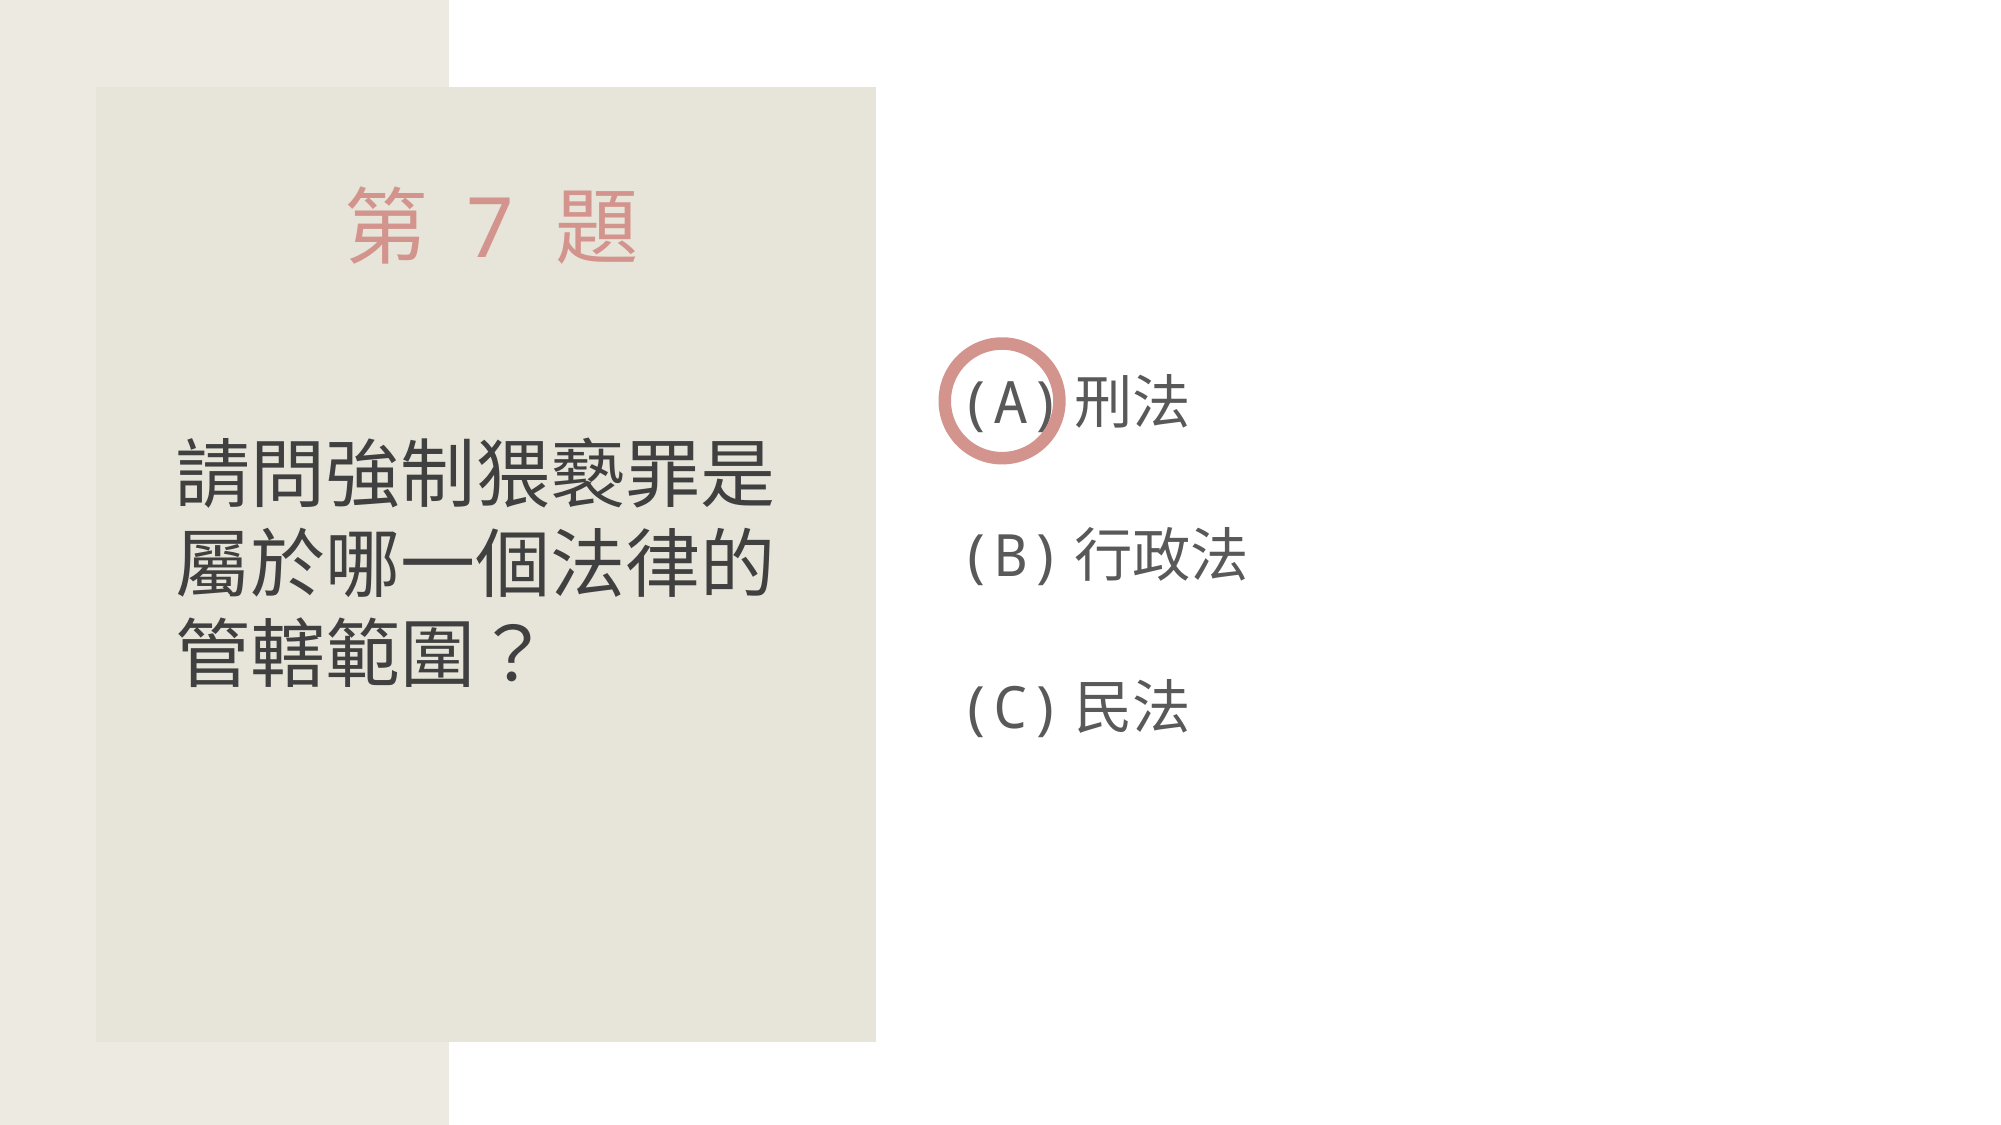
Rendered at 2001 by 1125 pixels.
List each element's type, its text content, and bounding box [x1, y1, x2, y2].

text_box (A) [943, 357, 955, 375]
text_box 刑法 [1059, 357, 1527, 444]
text_box (A) [1050, 357, 1059, 370]
text_box (A) [943, 427, 954, 444]
text_box 民法 [1059, 662, 1527, 749]
text_box (A) [1050, 432, 1059, 444]
text_box (A) [952, 357, 1053, 444]
text_box 第 7 題 [285, 165, 698, 282]
text_box 請問強制猥褻罪是屬於哪一個法律的管轄範圍？ [160, 417, 804, 706]
text_box (B) [943, 510, 1059, 597]
text_box (C) [943, 662, 1059, 749]
text_box 行政法 [1059, 510, 1527, 597]
